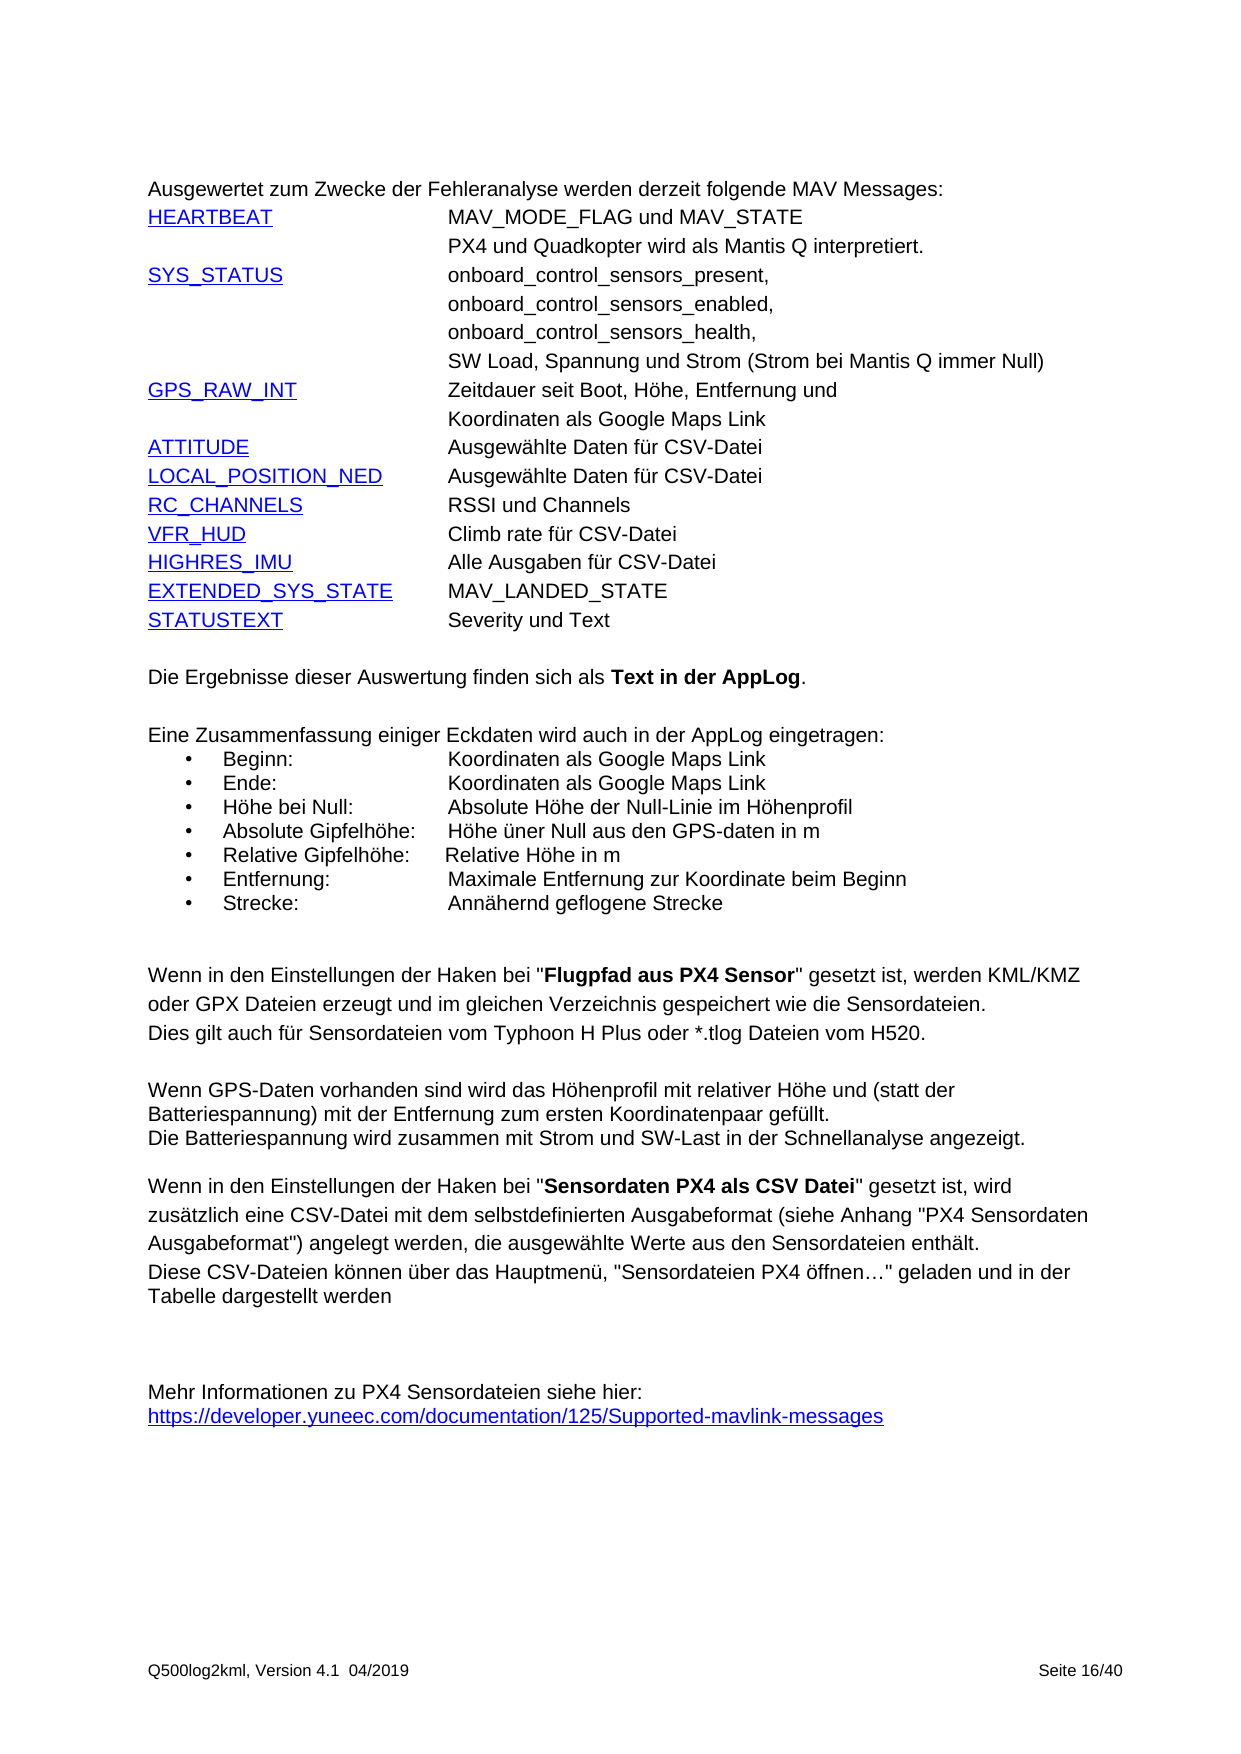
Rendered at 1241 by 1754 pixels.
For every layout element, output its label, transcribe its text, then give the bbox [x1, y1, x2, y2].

text onboard_control_sensors_enabled, [148, 291, 1093, 315]
text Wenn in den Einstellungen der Haken bei "Sensordaten PX4 als CSV Datei" gesetzt ist, wird zusätzlich eine CSV-Datei mit dem selbstdefinierten Ausgabeformat (siehe Anhang "PX4 Sensordaten Ausgabeformat") angelegt werden, die ausgewählte Werte aus den Sensordateien enthält. [148, 1174, 1093, 1255]
text Wenn in den Einstellungen der Haken bei "Flugpfad aus PX4 Sensor" gesetzt ist, werden KML/KMZ oder GPX Dateien erzeugt und im gleichen Verzeichnis gespeichert wie die Sensordateien. [148, 963, 1093, 1016]
text Ausgewertet zum Zwecke der Fehleranalyse werden derzeit folgende MAV Messages: [148, 176, 1093, 200]
text https://developer.yuneec.com/documentation/125/Supported-mavlink-messages [148, 1404, 1093, 1428]
text Mehr Informationen zu PX4 Sensordateien siehe hier: [148, 1380, 1093, 1404]
list Relative Gipfelhöhe: Relative Höhe in m [185, 843, 1093, 867]
list Absolute Gipfelhöhe: Höhe üner Null aus den GPS-daten in m [185, 819, 1093, 843]
text SYS_STATUS onboard_control_sensors_present, [148, 263, 1093, 287]
text Diese CSV-Dateien können über das Hauptmenü, "Sensordateien PX4 öffnen…" geladen und in der Tabelle dargestellt werden [148, 1260, 1093, 1308]
text STATUSTEXT Severity und Text [148, 608, 1093, 632]
text onboard_control_sensors_health, [148, 320, 1093, 344]
text GPS_RAW_INT Zeitdauer seit Boot, Höhe, Entfernung und Koordinaten als Google Maps Link [148, 378, 1093, 430]
text Die Ergebnisse dieser Auswertung finden sich als Text in der AppLog. [148, 665, 1093, 689]
text Die Batteriespannung wird zusammen mit Strom und SW-Last in der Schnellanalyse angezeigt. [148, 1126, 1093, 1150]
text SW Load, Spannung und Strom (Strom bei Mantis Q immer Null) [148, 349, 1093, 373]
list Entfernung: Maximale Entfernung zur Koordinate beim Beginn [185, 867, 1093, 891]
text Eine Zusammenfassung einiger Eckdaten wird auch in der AppLog eingetragen: [148, 723, 1093, 747]
text HEARTBEAT MAV_MODE_FLAG und MAV_STATE [148, 205, 1093, 229]
text HIGHRES_IMU Alle Ausgaben für CSV-Datei [148, 550, 1093, 574]
list Beginn: Koordinaten als Google Maps Link [185, 747, 1093, 771]
text RC_CHANNELS RSSI und Channels [148, 493, 1093, 517]
text ATTITUDE Ausgewählte Daten für CSV-Datei [148, 435, 1093, 459]
list Ende: Koordinaten als Google Maps Link [185, 771, 1093, 795]
text LOCAL_POSITION_NED Ausgewählte Daten für CSV-Datei [148, 464, 1093, 488]
list Strecke: Annähernd geflogene Strecke [185, 891, 1093, 915]
text EXTENDED_SYS_STATE MAV_LANDED_STATE [148, 579, 1093, 603]
text Wenn GPS-Daten vorhanden sind wird das Höhenprofil mit relativer Höhe und (statt der Batteriespannung) mit der Entfernung zum ersten Koordinatenpaar gefüllt. [148, 1078, 1093, 1126]
text Dies gilt auch für Sensordateien vom Typhoon H Plus oder *.tlog Dateien vom H520. [148, 1020, 1093, 1044]
text PX4 und Quadkopter wird als Mantis Q interpretiert. [148, 234, 1093, 258]
text VFR_HUD Climb rate für CSV-Datei [148, 521, 1093, 545]
list Höhe bei Null: Absolute Höhe der Null-Linie im Höhenprofil [185, 795, 1093, 819]
